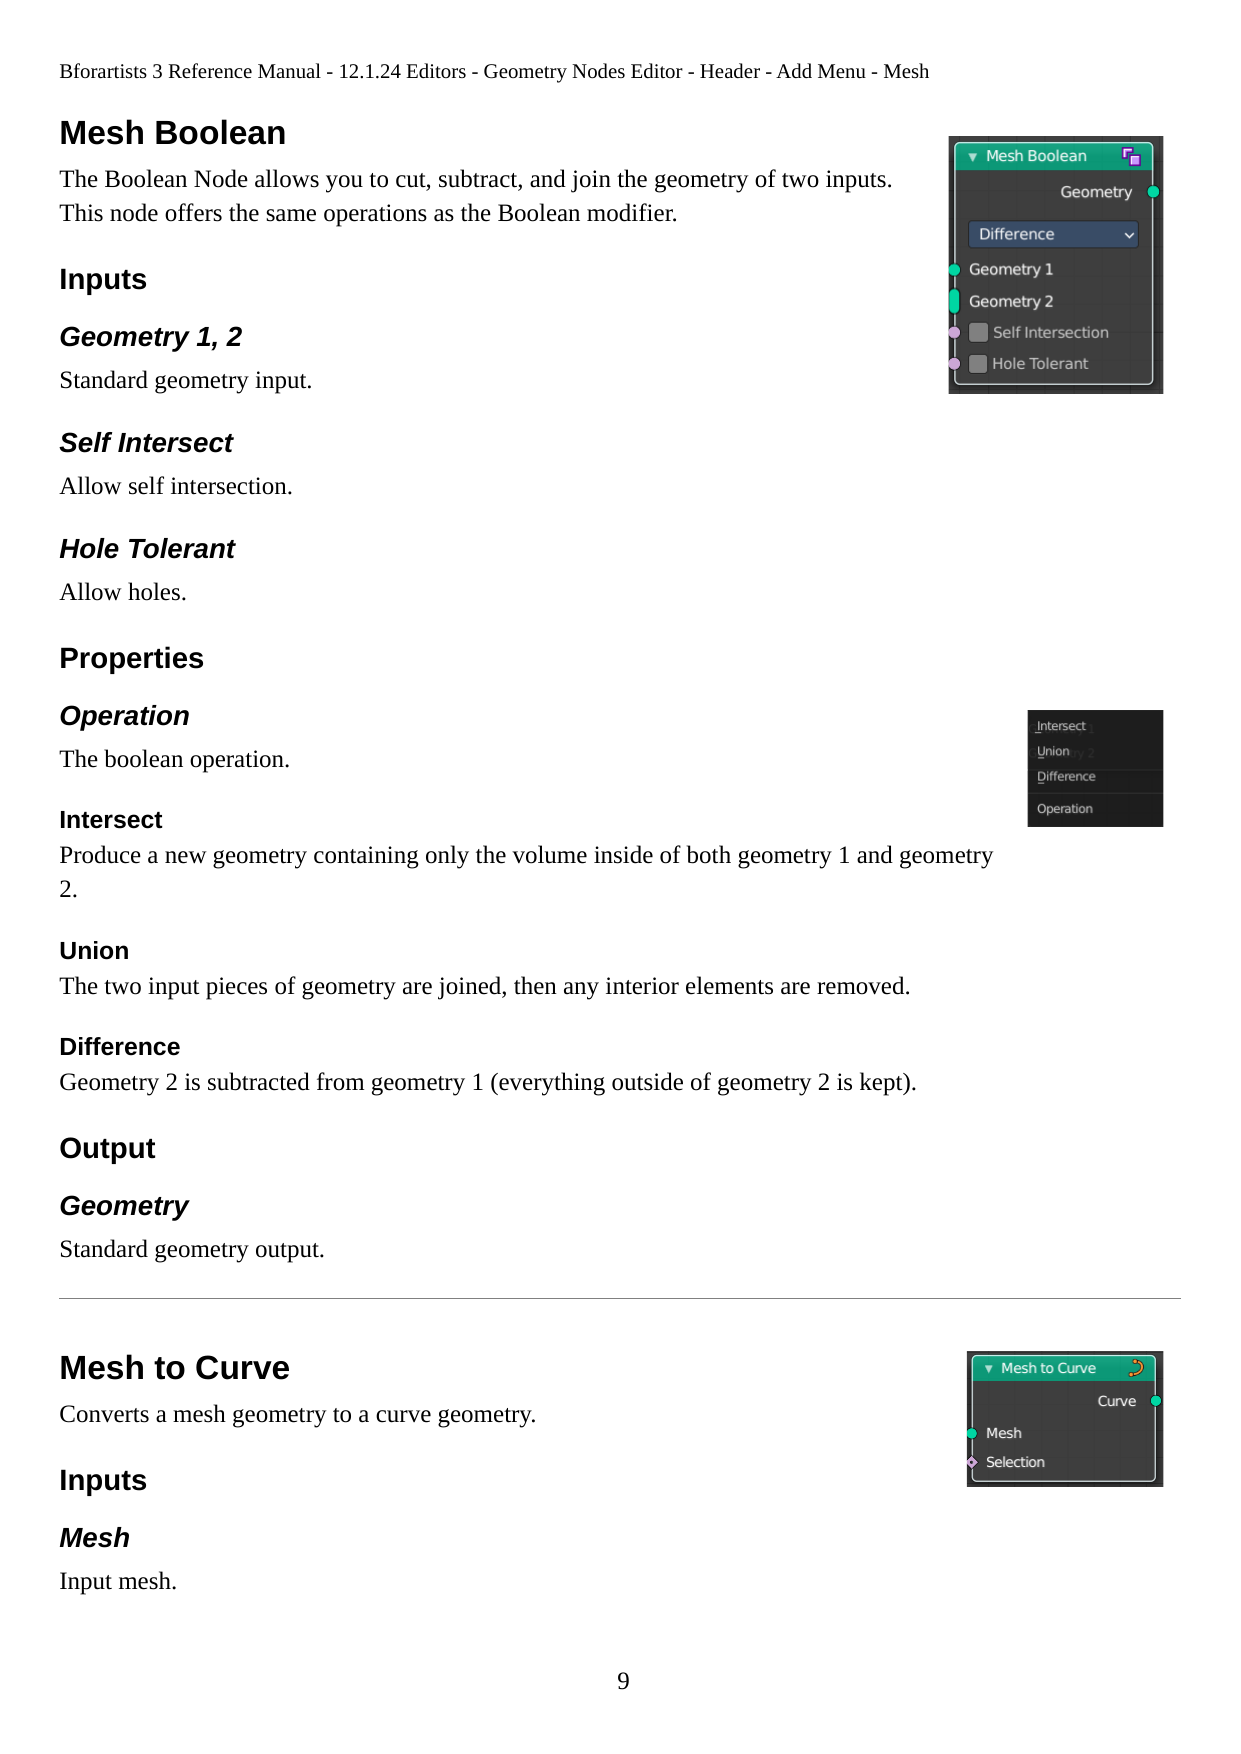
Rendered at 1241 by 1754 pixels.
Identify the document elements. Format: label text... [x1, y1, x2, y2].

subtitle Union [59, 936, 1181, 964]
text [1164, 365, 1181, 394]
subtitle Geometry [59, 1189, 1181, 1221]
picture [948, 136, 1164, 394]
text Input mesh. [59, 1566, 1181, 1595]
subtitle Properties [59, 641, 1181, 674]
subtitle Intersect [59, 805, 1181, 834]
subtitle Hole Tolerant [59, 532, 1181, 564]
text Geometry 2 is subtracted from geometry 1 (everything outside of geometry 2 is kept). [59, 1067, 1181, 1096]
text Allow holes. [59, 577, 1181, 606]
text The Boolean Node allows you to cut, subtract, and join the geometry of two inputs. This node offers the same operations as the Boolean modifier. [59, 164, 948, 227]
subtitle Mesh [59, 1522, 1181, 1553]
text Converts a mesh geometry to a curve geometry. [59, 1399, 966, 1428]
text [1164, 744, 1181, 772]
subtitle Mesh Boolean [59, 113, 1181, 151]
text Produce a new geometry containing only the volume inside of both geometry 1 and geometry 2. [59, 840, 1181, 903]
subtitle Mesh to Curve [59, 1348, 1181, 1387]
text The boolean operation. [59, 744, 1027, 772]
text Allow self intersection. [59, 471, 1181, 500]
subtitle Difference [59, 1032, 1181, 1061]
subtitle Inputs [59, 262, 948, 296]
subtitle [1164, 262, 1181, 296]
subtitle Geometry 1, 2 [59, 321, 948, 352]
text The two input pieces of geometry are joined, then any interior elements are removed. [59, 971, 1181, 999]
subtitle Inputs [59, 1463, 1181, 1497]
subtitle [1164, 321, 1181, 352]
text Standard geometry output. [59, 1234, 1181, 1263]
subtitle Self Intersect [59, 427, 1181, 458]
subtitle Output [59, 1131, 1181, 1164]
text Standard geometry input. [59, 365, 948, 394]
subtitle Operation [59, 699, 1181, 731]
picture [1027, 710, 1164, 827]
picture [966, 1351, 1164, 1487]
